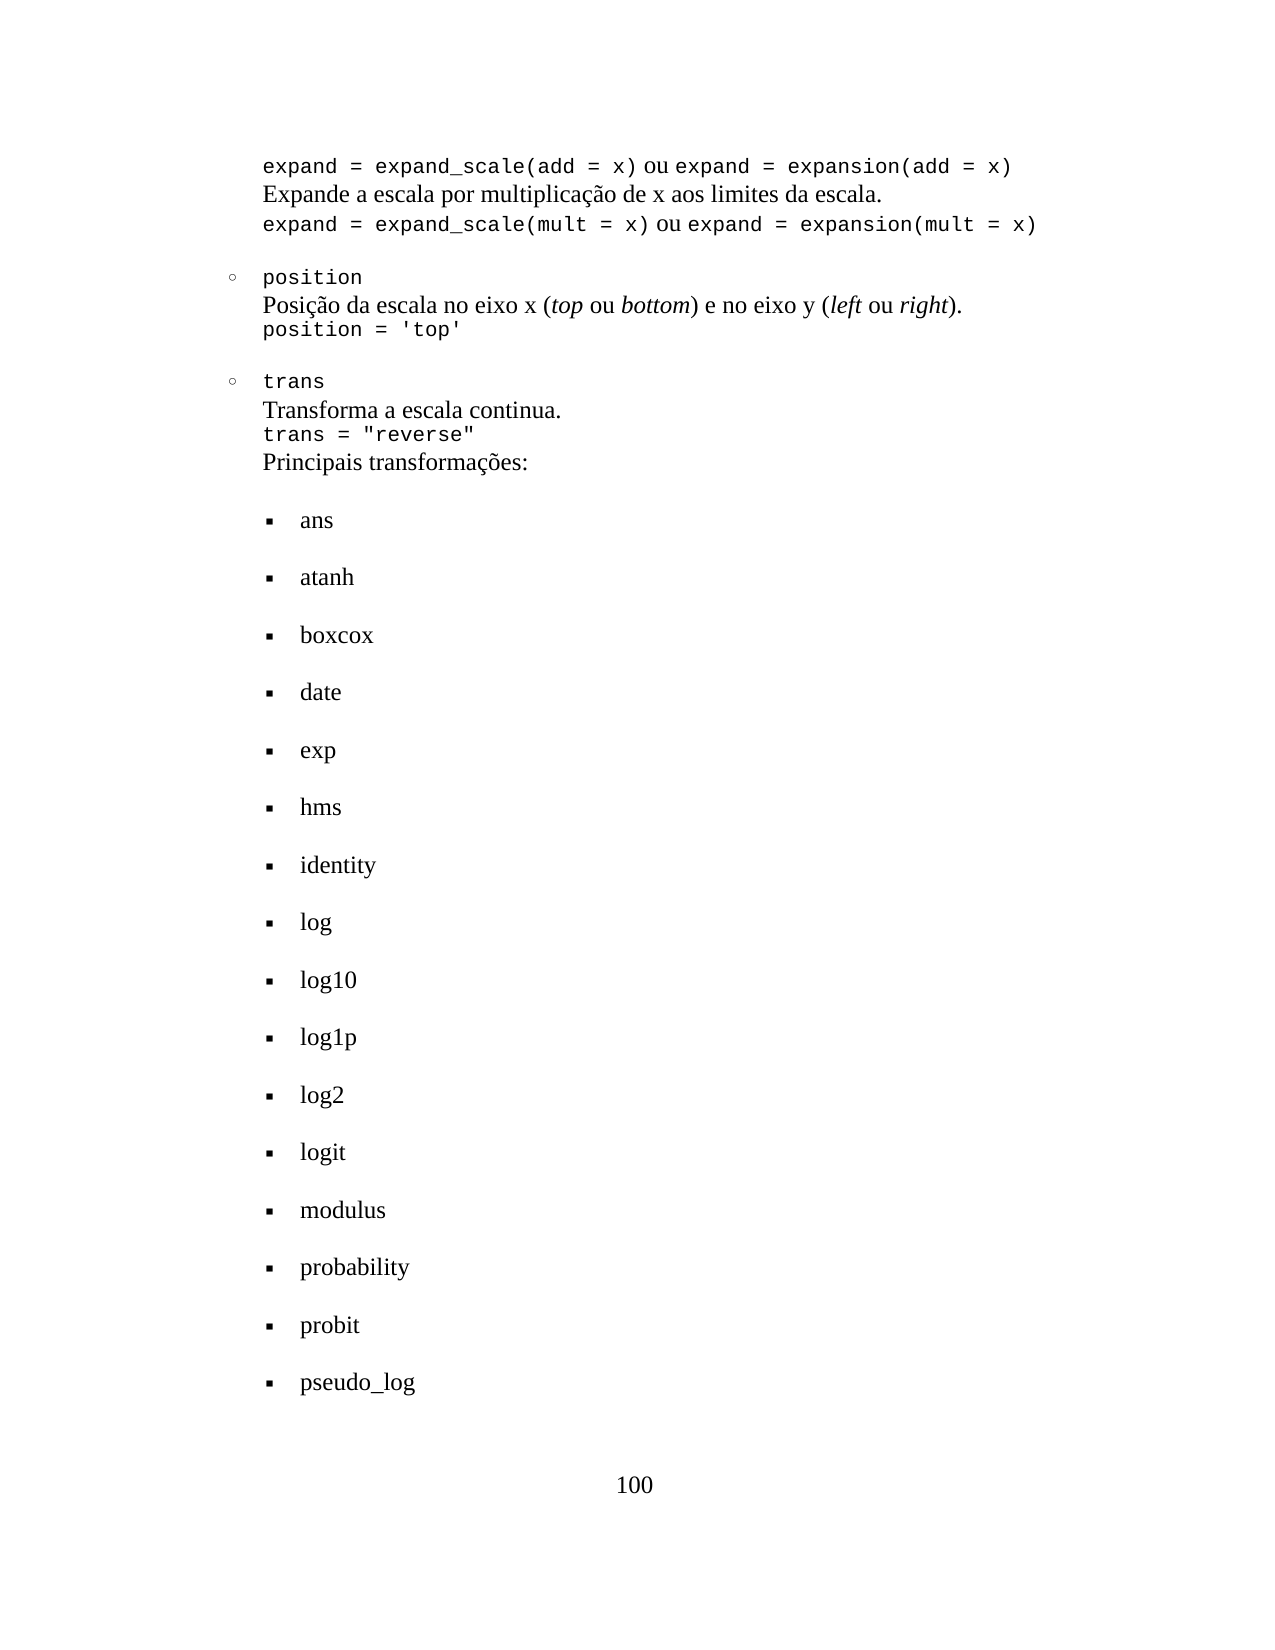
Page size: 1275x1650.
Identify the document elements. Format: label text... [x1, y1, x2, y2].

list pseudo_log [262, 1367, 1125, 1425]
list ans [262, 505, 1125, 562]
list log1p [262, 1022, 1125, 1080]
list identity [262, 850, 1125, 907]
list modulus [262, 1195, 1125, 1252]
list logit [262, 1137, 1125, 1195]
list position Posição da escala no eixo x (top ou bottom) e no eixo y (left ou right). position = 'top' [225, 267, 1125, 371]
list trans Transforma a escala continua. trans = "reverse" Principais transformações: [225, 371, 1125, 505]
list probability [262, 1252, 1125, 1310]
list probit [262, 1310, 1125, 1367]
list log10 [262, 965, 1125, 1022]
list expand = expand_scale(add = x) ou expand = expansion(add = x) Expande a escala por multiplicação de x aos limites da escala. expand = expand_scale(mult = x) ou expand = expansion(mult = x) [225, 150, 1125, 267]
list hms [262, 792, 1125, 850]
list log [262, 907, 1125, 965]
list exp [262, 735, 1125, 792]
list boxcox [262, 620, 1125, 677]
list log2 [262, 1080, 1125, 1137]
list atanh [262, 562, 1125, 620]
list date [262, 677, 1125, 735]
